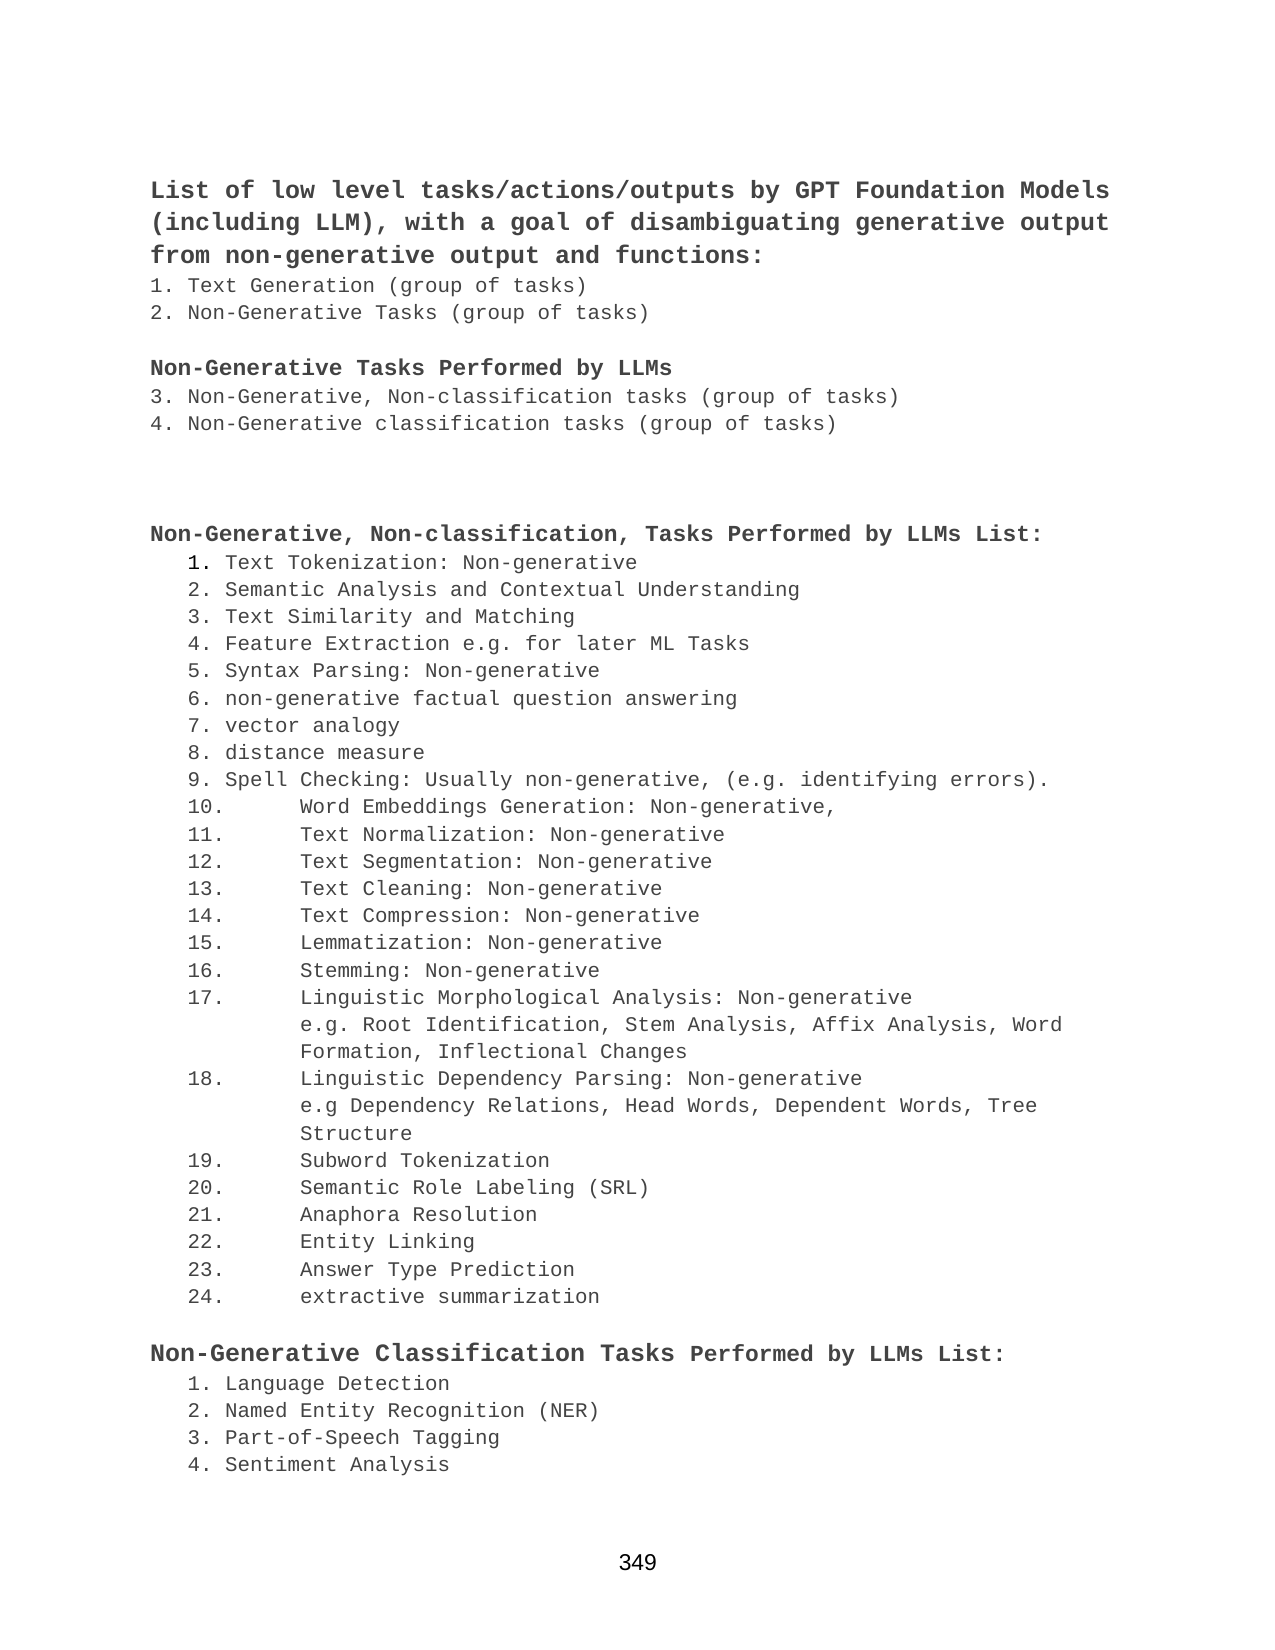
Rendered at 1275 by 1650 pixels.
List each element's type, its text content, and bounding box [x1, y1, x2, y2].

list Answer Type Prediction [187, 1259, 1125, 1282]
list non-generative factual question answering [187, 688, 1125, 711]
list Named Entity Recognition (NER) [187, 1400, 1125, 1423]
text 2. Non-Generative Tasks (group of tasks) [150, 302, 1125, 326]
text 1. Text Generation (group of tasks) [150, 275, 1125, 298]
list Subword Tokenization [187, 1150, 1125, 1173]
list Text Normalization: Non-generative [187, 824, 1125, 847]
list Entity Linking [187, 1231, 1125, 1255]
text Non-Generative Tasks Performed by LLMs [150, 356, 1125, 382]
text List of low level tasks/actions/outputs by GPT Foundation Models (including LLM), with a goal of disambiguating generative output from non-generative output and functions: [150, 177, 1125, 271]
list Stemming: Non-generative [187, 959, 1125, 983]
text e.g Dependency Relations, Head Words, Dependent Words, Tree Structure [300, 1096, 1125, 1146]
text Non-Generative Classification Tasks Performed by LLMs List: [150, 1340, 1125, 1368]
list Semantic Role Labeling (SRL) [187, 1177, 1125, 1201]
list vector analogy [187, 715, 1125, 738]
list Text Cleaning: Non-generative [187, 878, 1125, 902]
list Text Tokenization: Non-generative [187, 552, 1125, 575]
text 4. Non-Generative classification tasks (group of tasks) [150, 413, 1125, 437]
list Part-of-Speech Tagging [187, 1427, 1125, 1451]
list Spell Checking: Usually non-generative, (e.g. identifying errors). [187, 769, 1125, 793]
list Feature Extraction e.g. for later ML Tasks [187, 633, 1125, 657]
text e.g. Root Identification, Stem Analysis, Affix Analysis, Word Formation, Inflectional Changes [300, 1014, 1125, 1065]
list Language Detection [187, 1373, 1125, 1396]
list Lemmatization: Non-generative [187, 932, 1125, 956]
list Text Compression: Non-generative [187, 905, 1125, 929]
list Syntax Parsing: Non-generative [187, 661, 1125, 684]
list Sentiment Analysis [187, 1454, 1125, 1478]
list extractive summarization [187, 1286, 1125, 1309]
list Anaphora Resolution [187, 1204, 1125, 1228]
list Word Embeddings Generation: Non-generative, [187, 796, 1125, 820]
list Linguistic Dependency Parsing: Non-generative [187, 1068, 1125, 1092]
list Linguistic Morphological Analysis: Non-generative [187, 987, 1125, 1010]
list Semantic Analysis and Contextual Understanding [187, 579, 1125, 603]
list Text Segmentation: Non-generative [187, 851, 1125, 874]
list Text Similarity and Matching [187, 606, 1125, 630]
text Non-Generative, Non-classification, Tasks Performed by LLMs List: [150, 522, 1125, 548]
text 3. Non-Generative, Non-classification tasks (group of tasks) [150, 386, 1125, 410]
list distance measure [187, 742, 1125, 766]
